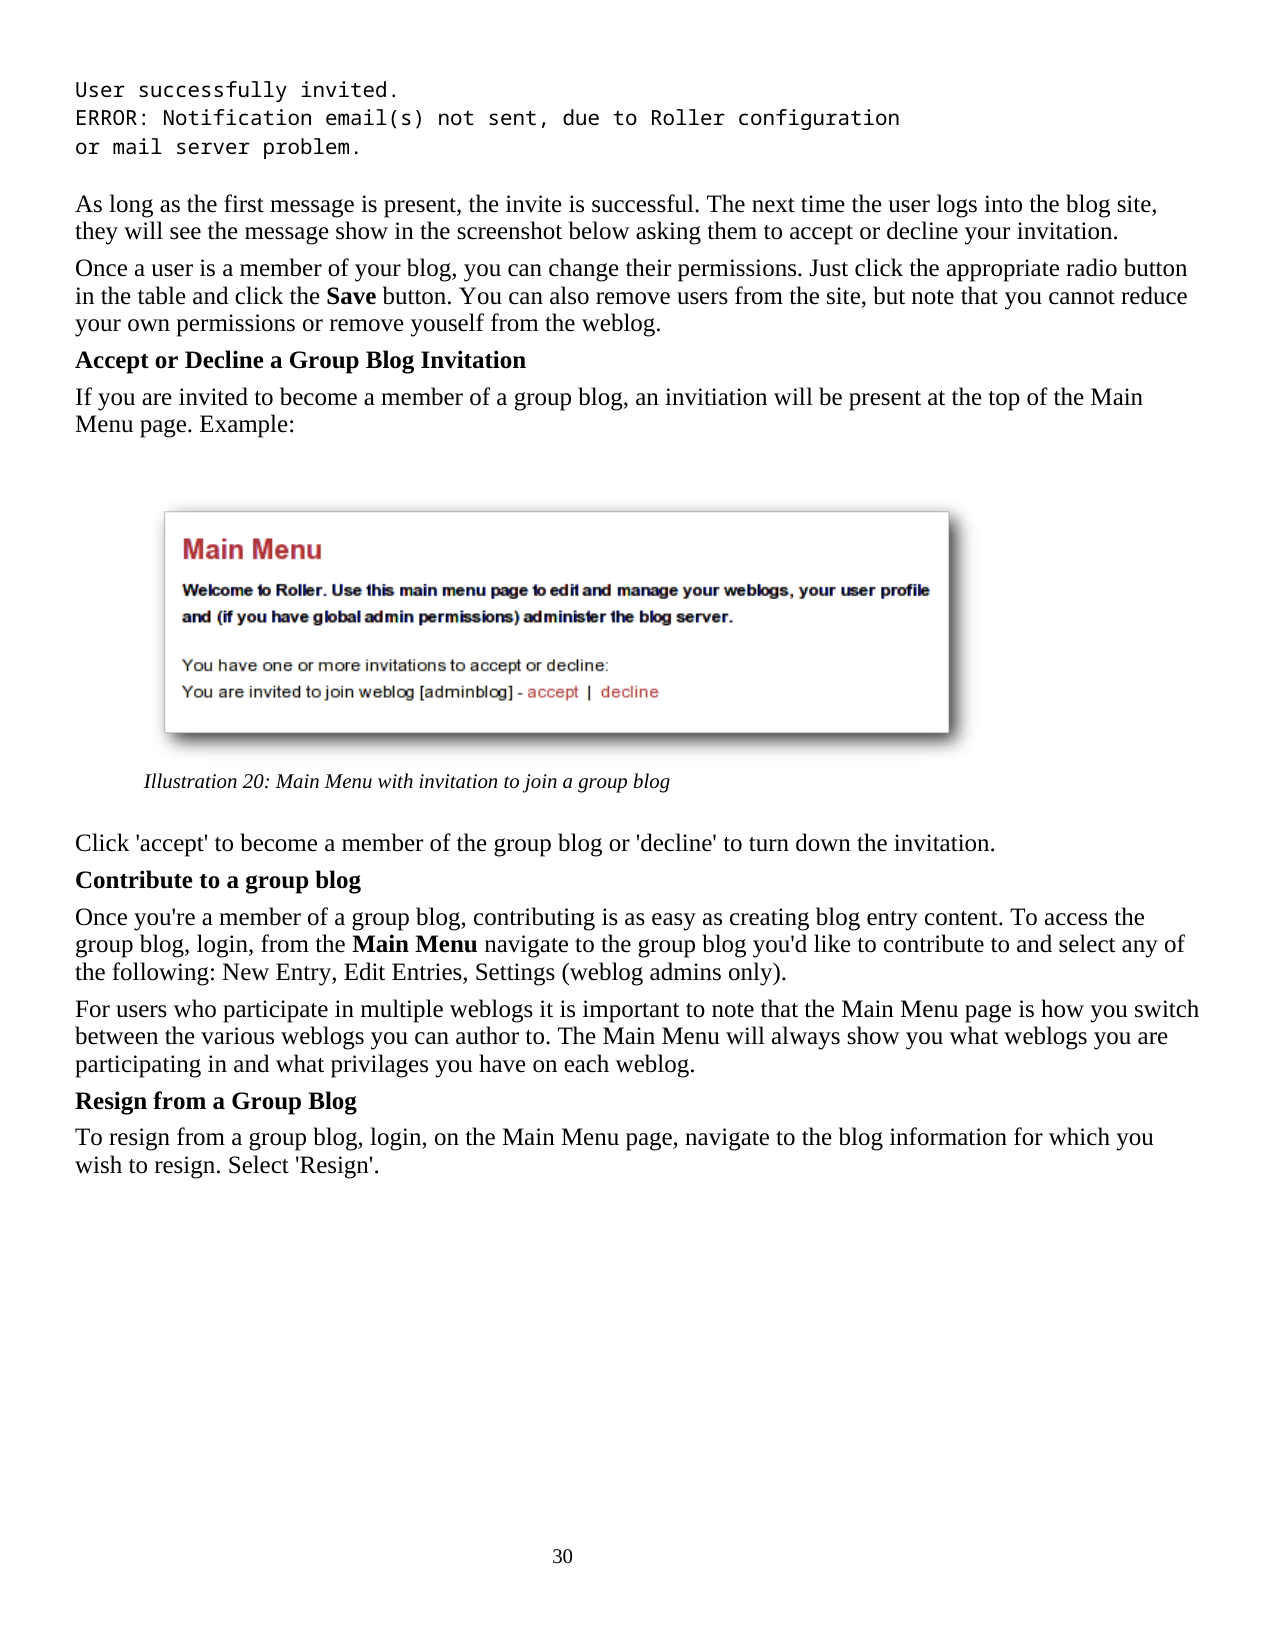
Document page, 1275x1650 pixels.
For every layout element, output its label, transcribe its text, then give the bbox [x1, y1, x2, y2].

text As long as the first message is present, the invite is successful. The next time the user logs into the blog site, they will see the message show in the screenshot below asking them to accept or decline your invitation. [75, 190, 1200, 245]
text Resign from a Group Blog [75, 1087, 1200, 1114]
text Once a user is a member of your blog, you can change their permissions. Just click the appropriate radio button in the table and click the Save button. You can also remove users from the site, but note that you cannot reduce your own permissions or remove youself from the weblog. [75, 254, 1200, 337]
picture [143, 490, 986, 770]
text To resign from a group blog, login, on the Main Menu page, navigate to the blog information for which you wish to resign. Select 'Resign'. [75, 1123, 1200, 1179]
text If you are invited to become a member of a group blog, an invitiation will be present at the top of the Main Menu page. Example: [75, 383, 1200, 438]
text Illustration 20: Main Menu with invitation to join a group blog [144, 770, 985, 793]
text Contribute to a group blog [75, 866, 1200, 894]
text ERROR: Notification email(s) not sent, due to Roller configuration or mail server problem. [75, 103, 1200, 160]
text For users who participate in multiple weblogs it is important to note that the Main Menu page is how you switch between the various weblogs you can author to. The Main Menu will always show you what weblogs you are participating in and what privilages you have on each weblog. [75, 995, 1200, 1078]
text Once you're a member of a group blog, contributing is as easy as creating blog entry content. To access the group blog, login, from the Main Menu navigate to the group blog you'd like to contribute to and select any of the following: New Entry, Edit Entries, Settings (weblog admins only). [75, 903, 1200, 986]
text Click 'accept' to become a member of the group blog or 'decline' to turn down the invitation. [75, 829, 1200, 857]
text Accept or Decline a Group Blog Invitation [75, 346, 1200, 374]
text User successfully invited. [75, 75, 1200, 103]
